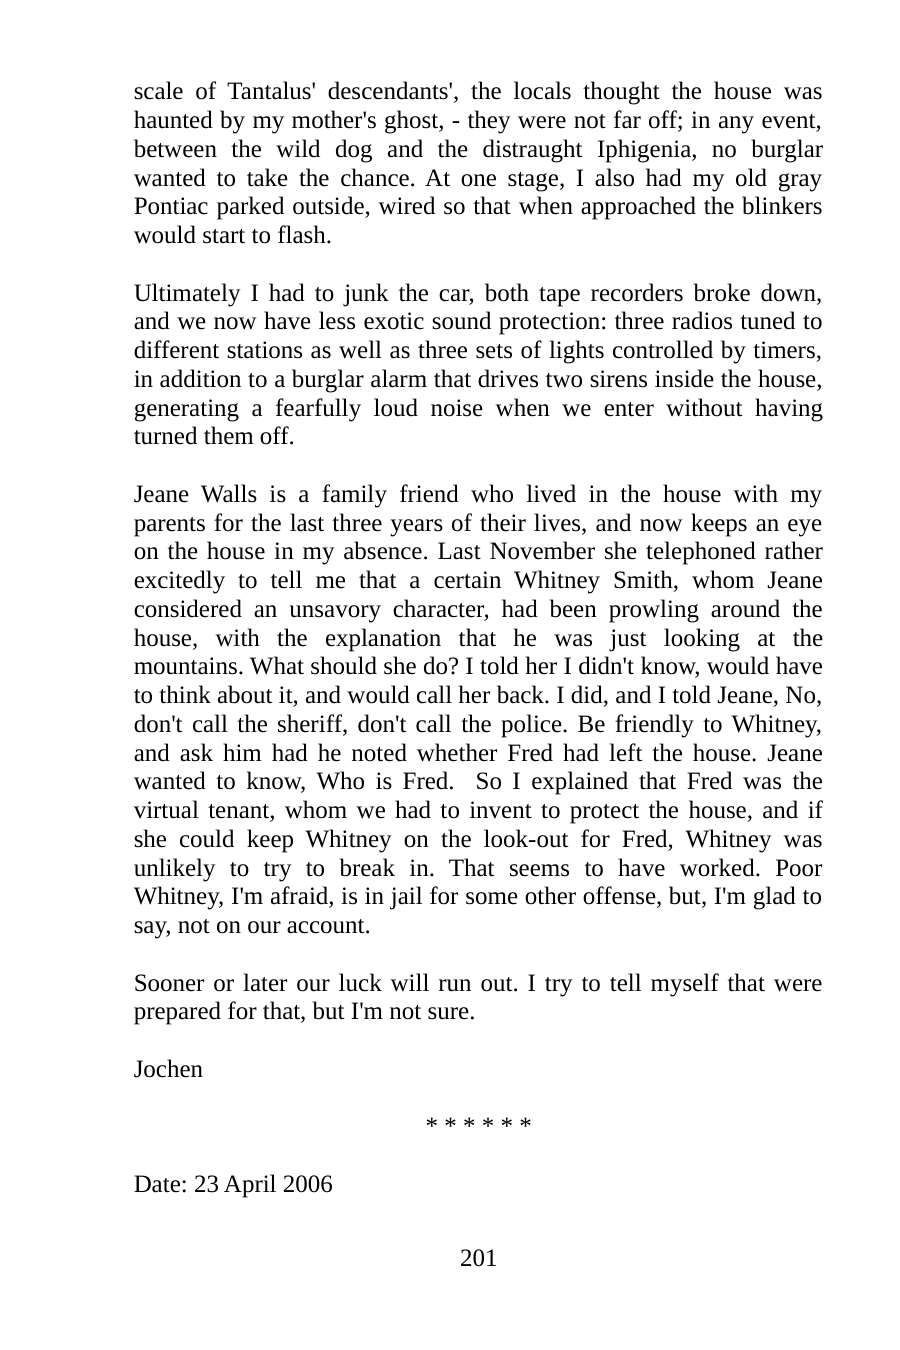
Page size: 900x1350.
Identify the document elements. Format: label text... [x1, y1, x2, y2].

text Ultimately I had to junk the car, both tape recorders broke down, and we now have less exotic sound protection: three radios tuned to different stations as well as three sets of lights controlled by timers, in addition to a burglar alarm that drives two sirens inside the house, generating a fearfully loud noise when we enter without having turned them off. [133, 278, 823, 450]
text Date: 23 April 2006 [133, 1169, 823, 1198]
text * * * * * * [133, 1111, 823, 1140]
text Jeane Walls is a family friend who lived in the house with my parents for the last three years of their lives, and now keeps an eye on the house in my absence. Last November she telephoned rather excitedly to tell me that a certain Whitney Smith, whom Jeane considered an unsavory character, had been prowling around the house, with the explanation that he was just looking at the mountains. What should she do? I told her I didn't know, would have to think about it, and would call her back. I did, and I told Jeane, No, don't call the sheriff, don't call the police. Be friendly to Whitney, and ask him had he noted whether Fred had left the house. Jeane wanted to know, Who is Fred. So I explained that Fred was the virtual tenant, whom we had to invent to protect the house, and if she could keep Whitney on the look-out for Fred, Whitney was unlikely to try to break in. That seems to have worked. Poor Whitney, I'm afraid, is in jail for some other offense, but, I'm glad to say, not on our account. [133, 479, 823, 939]
text Sooner or later our luck will run out. I try to tell myself that were prepared for that, but I'm not sure. [133, 968, 823, 1025]
text scale of Tantalus' descendants', the locals thought the house was haunted by my mother's ghost, - they were not far off; in any event, between the wild dog and the distraught Iphigenia, no burglar wanted to take the chance. At one stage, I also had my old gray Pontiac parked outside, wired so that when approached the blinkers would start to flash. [133, 76, 823, 249]
text Jochen [133, 1054, 823, 1083]
